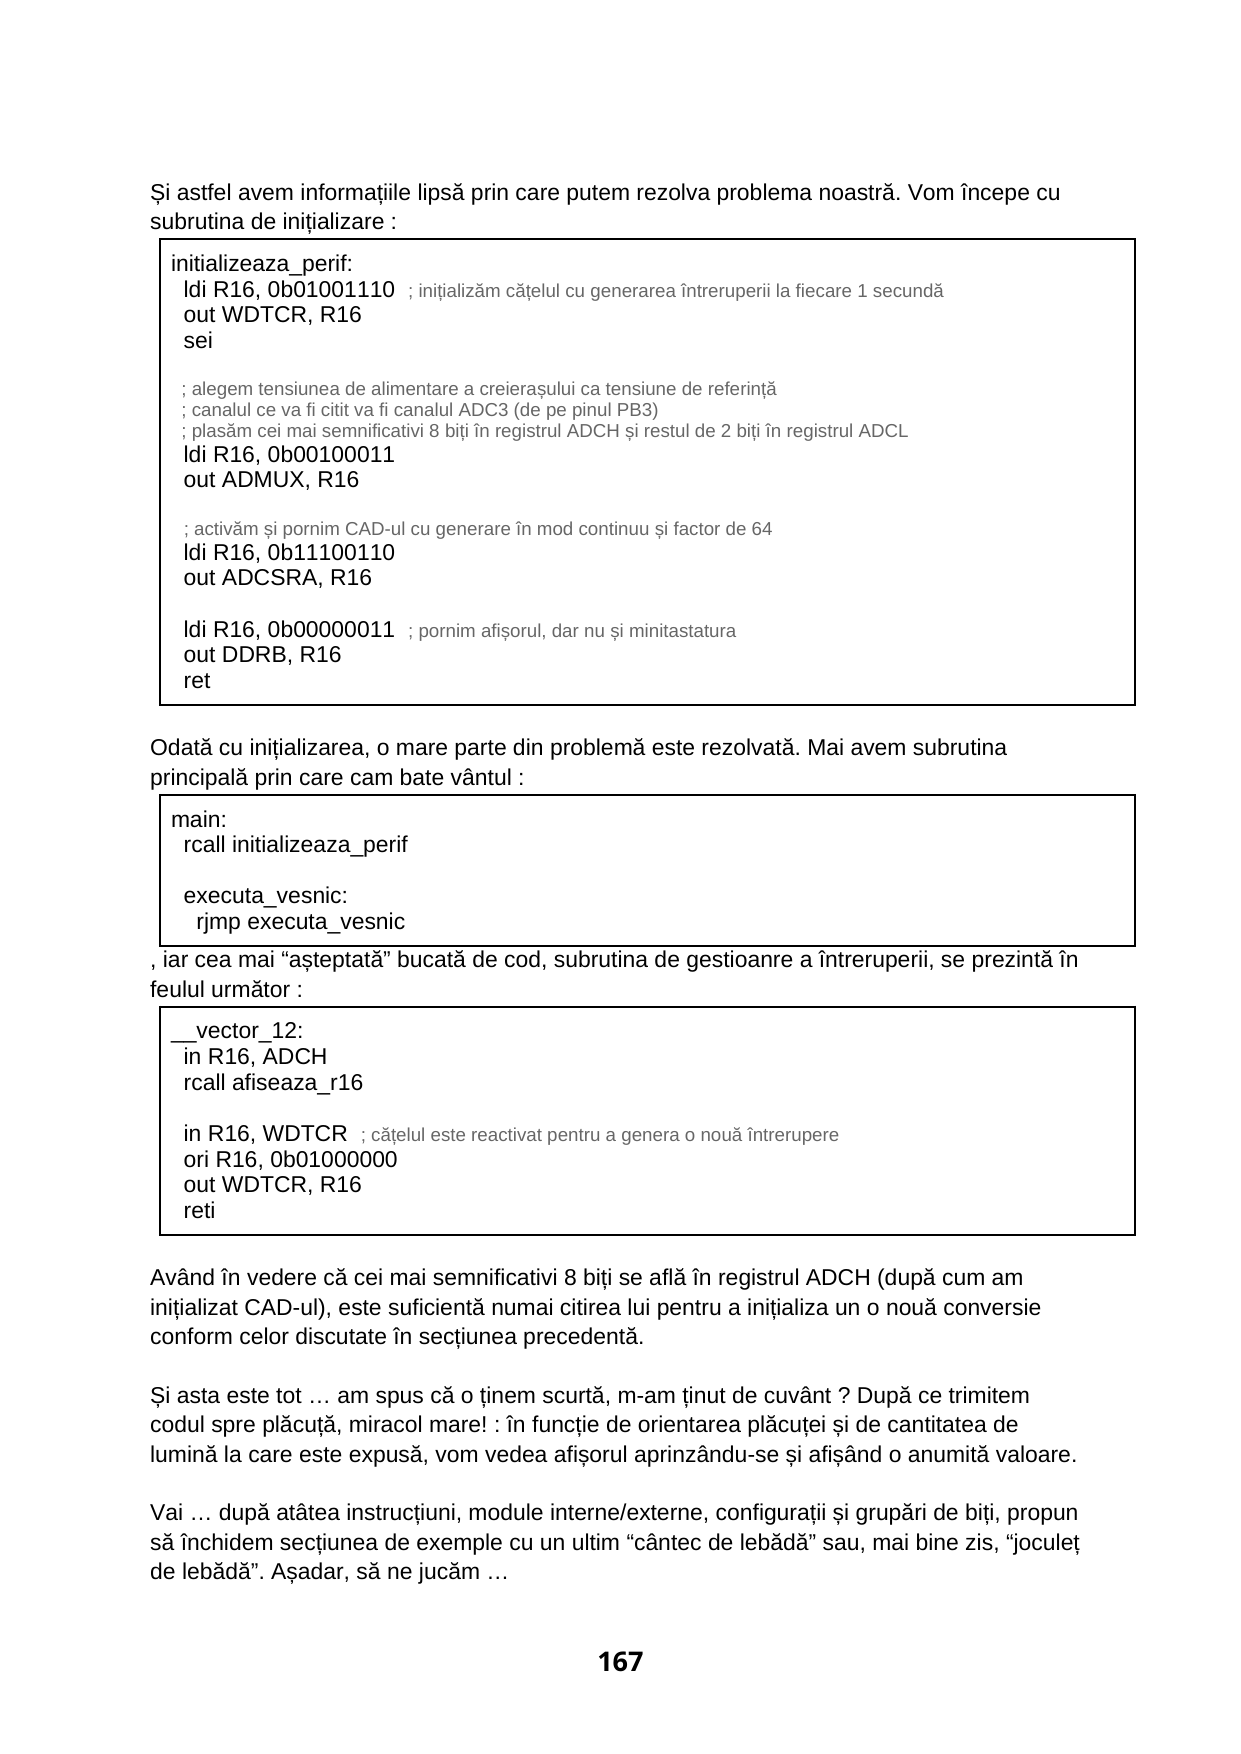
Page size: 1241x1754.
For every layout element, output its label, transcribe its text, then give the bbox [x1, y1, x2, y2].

text , iar cea mai “așteptată” bucată de cod, subrutina de gestioanre a întreruperii, se prezintă în feulul următor : [150, 947, 1091, 1002]
text Având în vedere că cei mai semnificativi 8 biți se află în registrul ADCH (după cum am inițializat CAD-ul), este suficientă numai citirea lui pentru a inițializa un o nouă conversie conform celor discutate în secțiunea precedentă. [150, 1265, 1091, 1349]
text Și astfel avem informațiile lipsă prin care putem rezolva problema noastră. Vom începe cu subrutina de inițializare : [150, 179, 1091, 234]
text Vai … după atâtea instrucțiuni, module interne/externe, configurații și grupări de biți, propun să închidem secțiunea de exemple cu un ultim “cântec de lebădă” sau, mai bine zis, “joculeț de lebădă”. Așadar, să ne jucăm … [150, 1500, 1091, 1584]
text Odată cu inițializarea, o mare parte din problemă este rezolvată. Mai avem subrutina principală prin care cam bate vântul : [150, 735, 1091, 790]
table_header main: rcall initializeaza_perif executa_vesnic: rjmp executa_vesnic [161, 796, 1134, 945]
table_header initializeaza_perif: ldi R16, 0b01001110 ; inițializăm cățelul cu generarea întreruperii la fiecare 1 secundă out WDTCR, R16 sei ; alegem tensiunea de alimentare a creierașului ca tensiune de referință ; canalul ce va fi citit va fi canalul ADC3 (de pe pinul PB3) ; plasăm cei mai semnificativi 8 biți în registrul ADCH și restul de 2 biți în registrul ADCL ldi R16, 0b00100011 out ADMUX, R16 ; activăm și pornim CAD-ul cu generare în mod continuu și factor de 64 ldi R16, 0b11100110 out ADCSRA, R16 ldi R16, 0b00000011 ; pornim afișorul, dar nu și minitastatura out DDRB, R16 ret [161, 240, 1134, 703]
text Și asta este tot … am spus că o ținem scurtă, m-am ținut de cuvânt ? După ce trimitem codul spre plăcuță, miracol mare! : în funcție de orientarea plăcuței și de cantitatea de lumină la care este expusă, vom vedea afișorul aprinzându-se și afișând o anumită valoare. [150, 1382, 1091, 1467]
table_header __vector_12: in R16, ADCH rcall afiseaza_r16 in R16, WDTCR ; cățelul este reactivat pentru a genera o nouă întrerupere ori R16, 0b01000000 out WDTCR, R16 reti [161, 1008, 1134, 1233]
